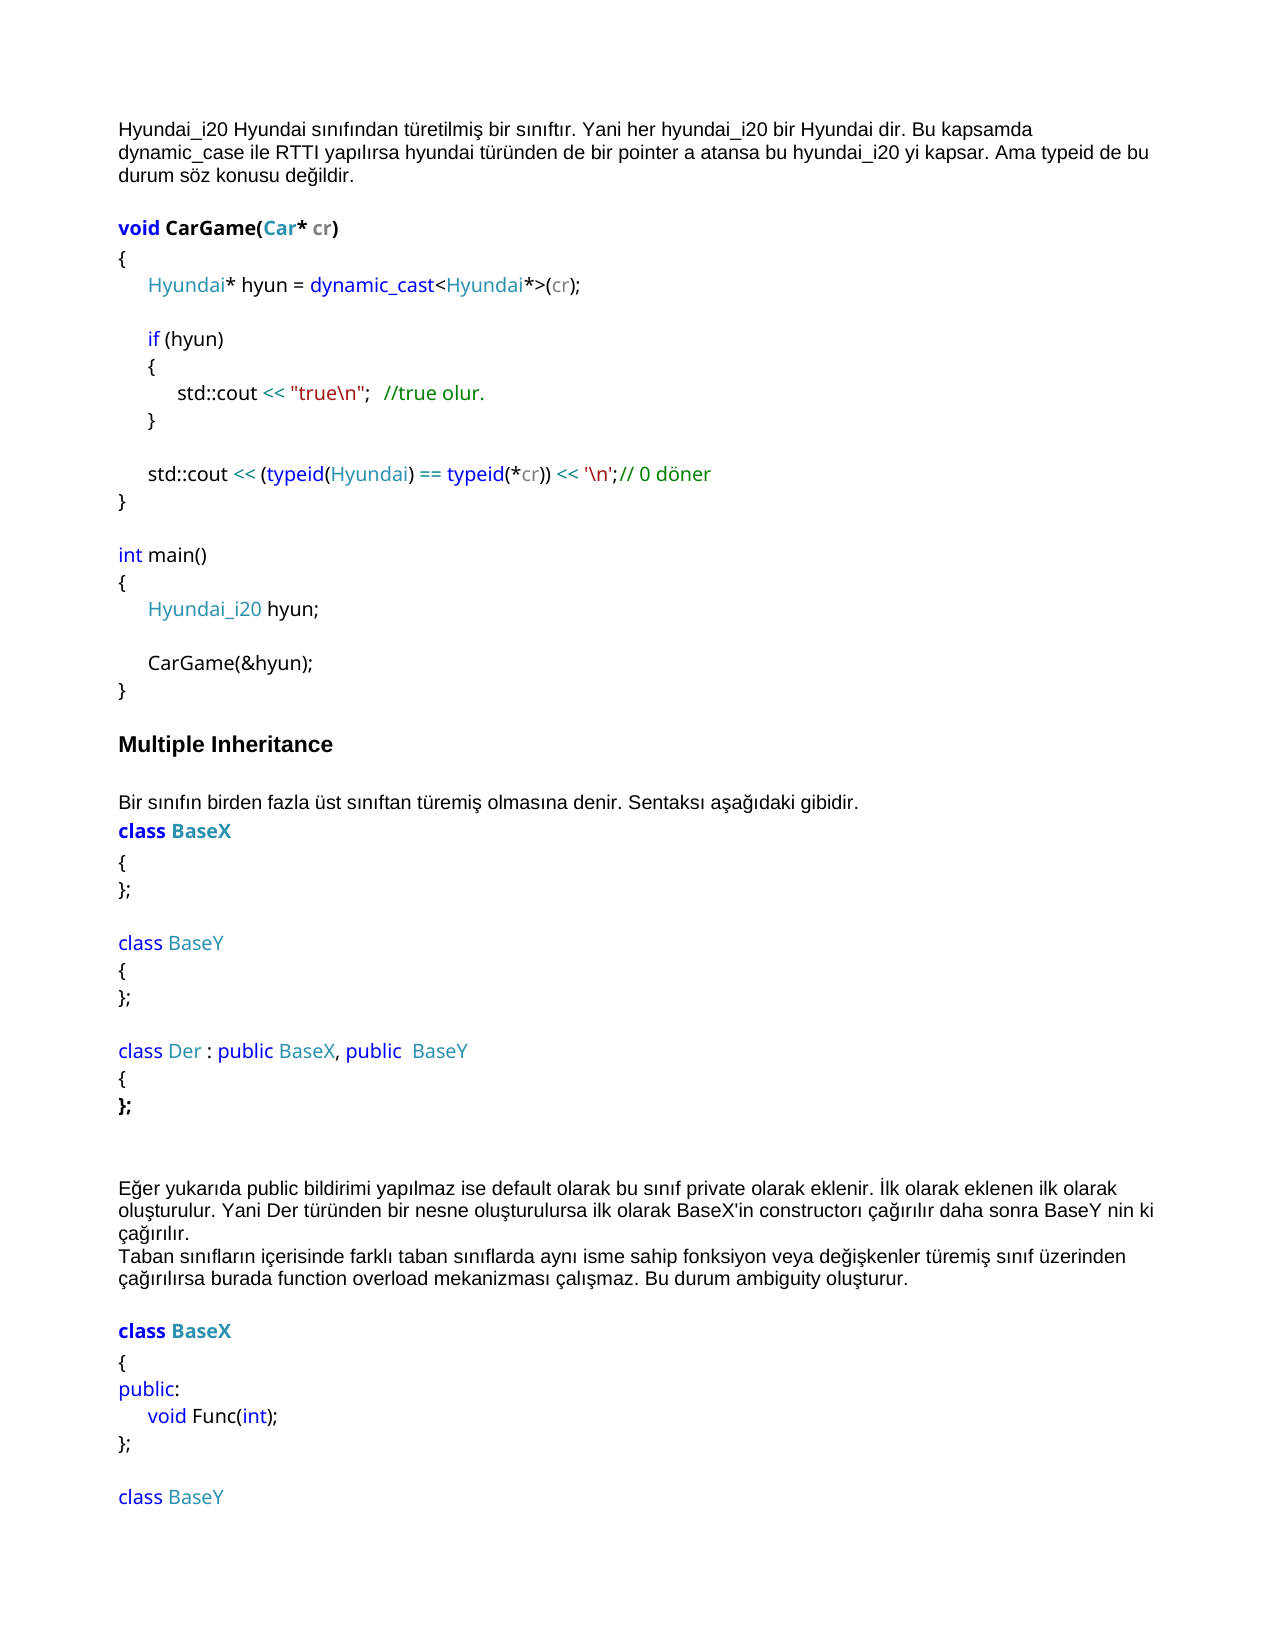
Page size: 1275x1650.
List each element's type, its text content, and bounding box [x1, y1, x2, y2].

text }; [118, 1091, 1157, 1118]
text Taban sınıfların içerisinde farklı taban sınıflarda aynı isme sahip fonksiyon veya değişkenler türemiş sınıf üzerinden çağırılırsa burada function overload mekanizması çalışmaz. Bu durum ambiguity oluşturur. [118, 1244, 1157, 1290]
text { [118, 1064, 1157, 1091]
text } [118, 487, 1157, 514]
text { [118, 353, 1157, 379]
text Eğer yukarıda public bildirimi yapılmaz ise default olarak bu sınıf private olarak eklenir. İlk olarak eklenen ilk olarak oluşturulur. Yani Der türünden bir nesne oluşturulursa ilk olarak BaseX'in constructorı çağırılır daha sonra BaseY nin ki çağırılır. [118, 1176, 1157, 1244]
text void Func(int); [118, 1402, 1157, 1429]
text if (hyun) [118, 326, 1157, 353]
text public: [118, 1375, 1157, 1402]
text }; [118, 983, 1157, 1010]
text std::cout << "true\n"; //true olur. [118, 379, 1157, 407]
text Hyundai* hyun = dynamic_cast<Hyundai*>(cr); [118, 272, 1157, 299]
text Hyundai_i20 Hyundai sınıfından türetilmiş bir sınıftır. Yani her hyundai_i20 bir Hyundai dir. Bu kapsamda dynamic_case ile RTTI yapılırsa hyundai türünden de bir pointer a atansa bu hyundai_i20 yi kapsar. Ama typeid de bu durum söz konusu değildir. [118, 118, 1157, 186]
text { [118, 568, 1157, 595]
text Hyundai_i20 hyun; [118, 595, 1157, 622]
text } [118, 676, 1157, 703]
text { [118, 1348, 1157, 1375]
text }; [118, 1429, 1157, 1456]
text void CarGame(Car* cr) [118, 214, 1157, 241]
text { [118, 848, 1157, 875]
text { [118, 956, 1157, 983]
text class BaseX [118, 1317, 1157, 1344]
text Multiple Inheritance [118, 731, 1157, 757]
text class BaseY [118, 929, 1157, 956]
text std::cout << (typeid(Hyundai) == typeid(*cr)) << '\n'; // 0 döner [118, 461, 1157, 487]
text { [118, 245, 1157, 272]
text int main() [118, 541, 1157, 568]
text Bir sınıfın birden fazla üst sınıftan türemiş olmasına denir. Sentaksı aşağıdaki gibidir. [118, 791, 1157, 814]
text }; [118, 875, 1157, 902]
text CarGame(&hyun); [118, 649, 1157, 676]
text class BaseX [118, 817, 1157, 844]
text class Der : public BaseX, public BaseY [118, 1037, 1157, 1064]
text } [118, 407, 1157, 433]
text class BaseY [118, 1483, 1157, 1510]
